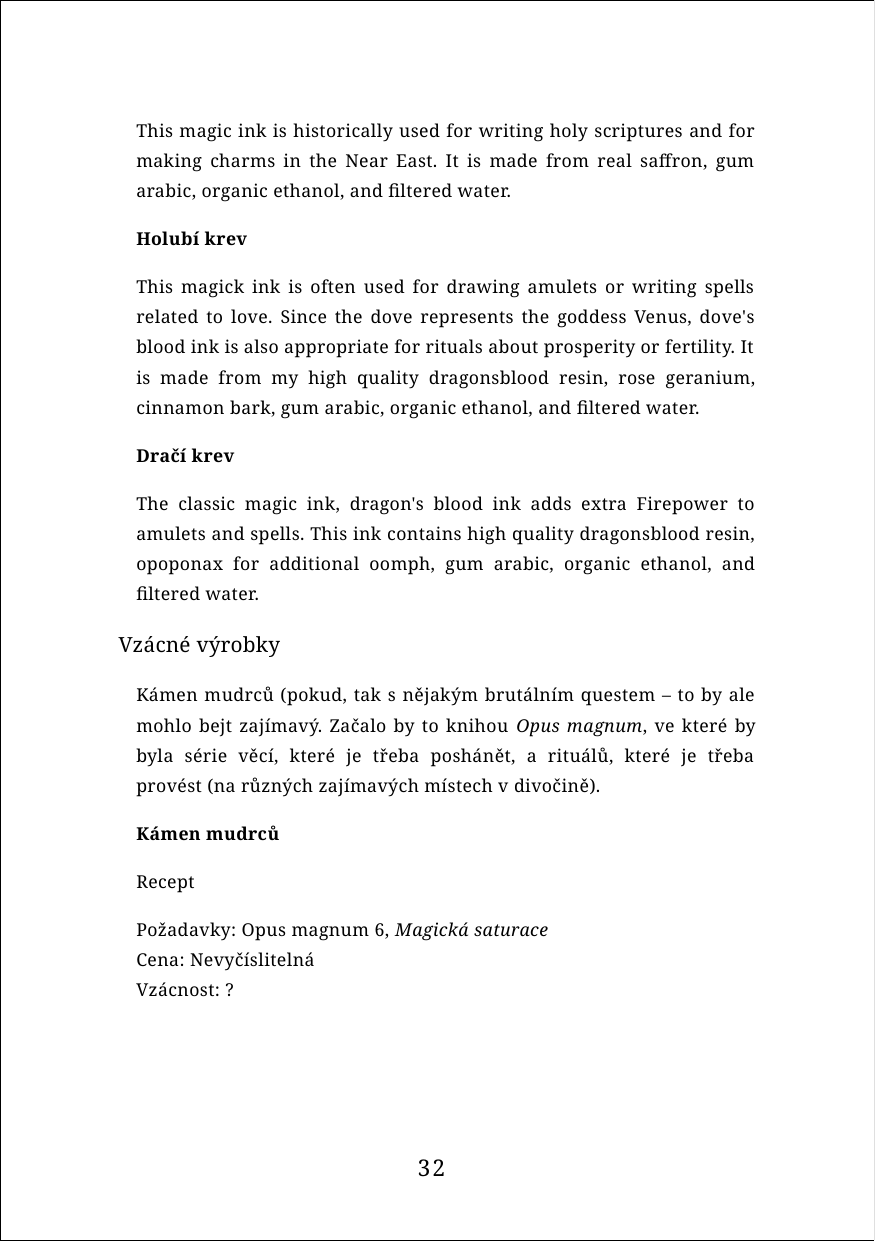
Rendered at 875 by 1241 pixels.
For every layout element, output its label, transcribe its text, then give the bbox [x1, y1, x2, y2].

text Holubí krev [136, 227, 756, 251]
text The classic magic ink, dragon's blood ink adds extra Firepower to amulets and spells. This ink contains high quality dragonsblood resin, opoponax for additional oomph, gum arabic, organic ethanol, and filtered water. [136, 491, 756, 606]
text Požadavky: Opus magnum 6, Magická saturace Cena: Nevyčíslitelná Vzácnost: ? [136, 917, 756, 1002]
text This magic ink is historically used for writing holy scriptures and for making charms in the Near East. It is made from real saffron, gum arabic, organic ethanol, and filtered water. [136, 118, 756, 203]
text Dračí krev [136, 443, 756, 467]
text Vzácné výrobky [118, 630, 756, 658]
text This magick ink is often used for drawing amulets or writing spells related to love. Since the dove represents the goddess Venus, dove's blood ink is also appropriate for rituals about prosperity or fertility. It is made from my high quality dragonsblood resin, rose geranium, cinnamon bark, gum arabic, organic ethanol, and filtered water. [136, 274, 756, 419]
text Recept [136, 869, 756, 893]
text Kámen mudrců (pokud, tak s nějakým brutálním questem – to by ale mohlo bejt zajímavý. Začalo by to knihou Opus magnum, ve které by byla série věcí, které je třeba poshánět, a rituálů, které je třeba provést (na různých zajímavých místech v divočině). [136, 683, 756, 798]
text Kámen mudrců [136, 821, 756, 846]
